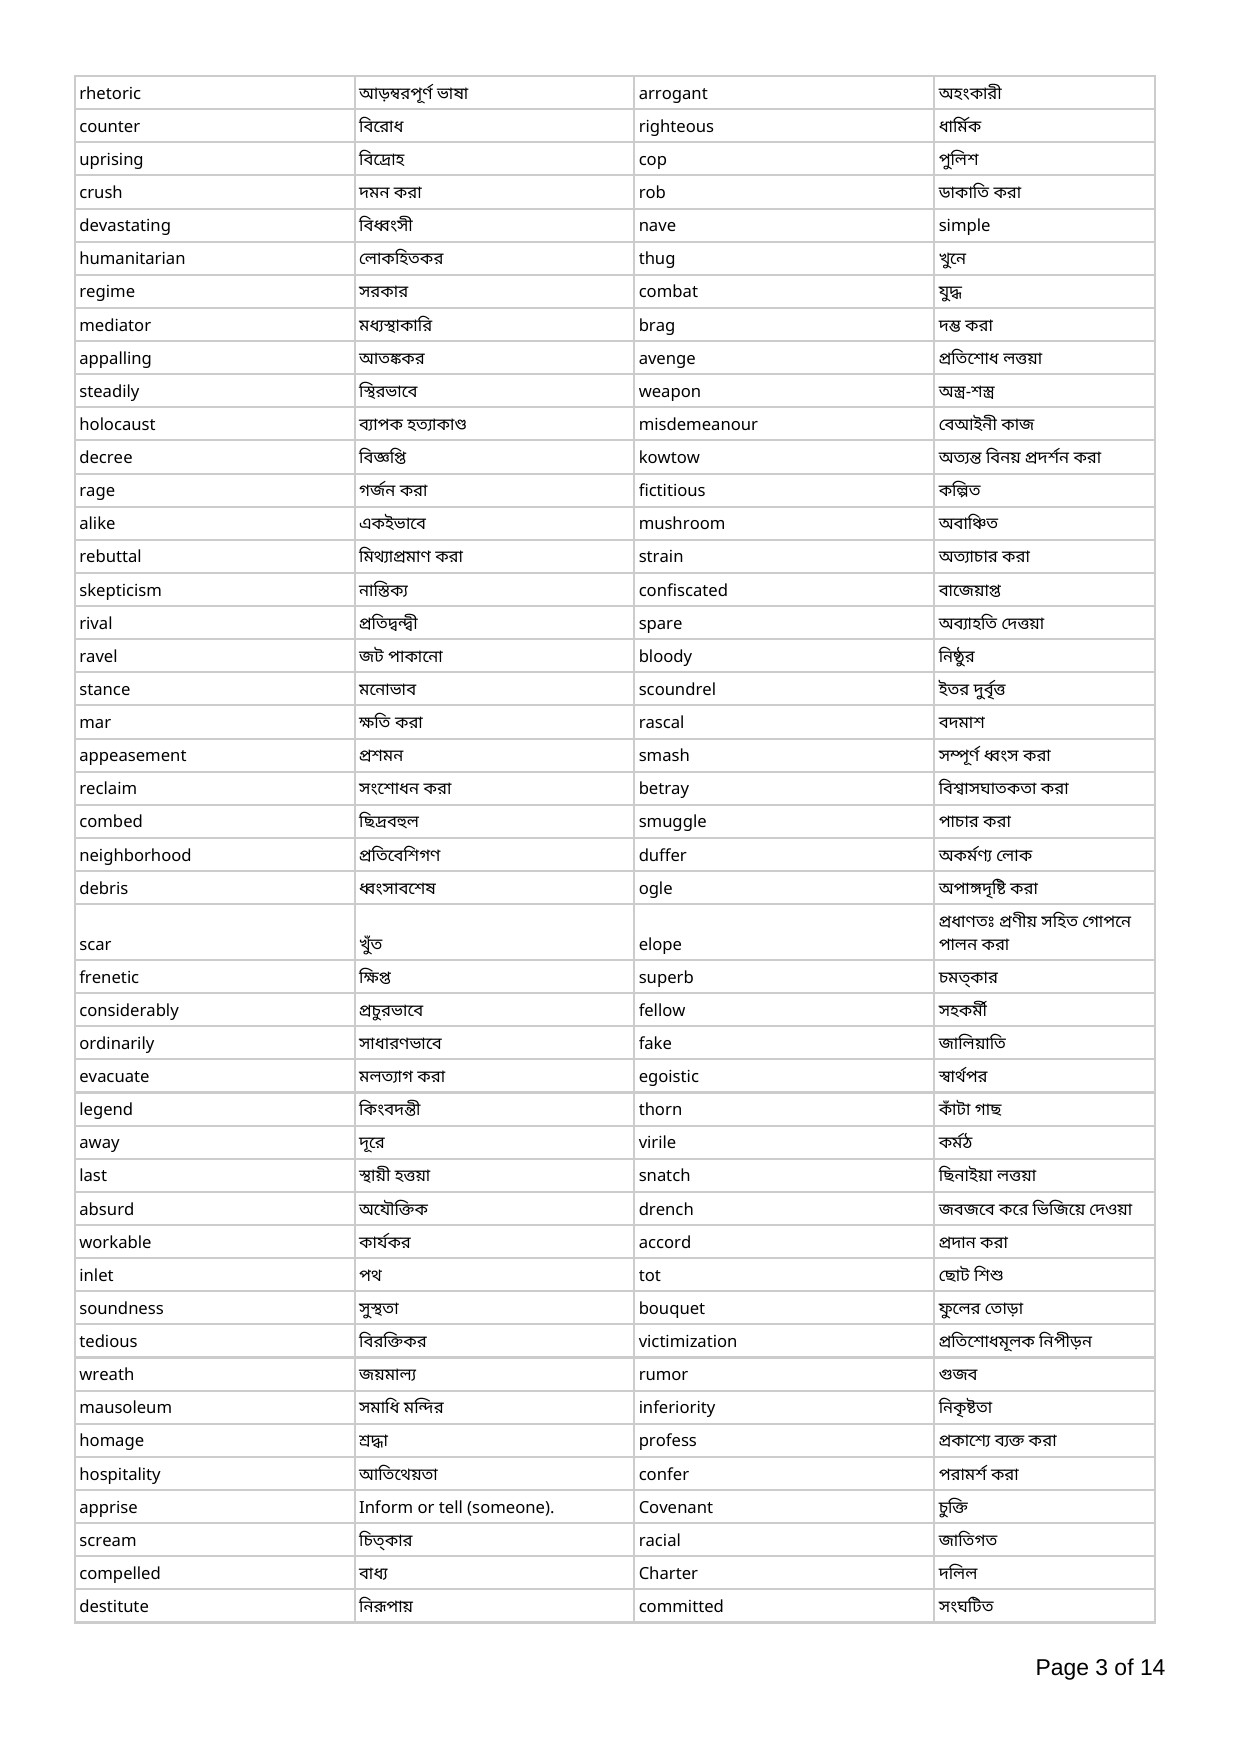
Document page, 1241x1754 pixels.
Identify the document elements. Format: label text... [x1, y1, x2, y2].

table_cell প্রতিশোধমূলক নিপীড়ন [935, 1325, 1154, 1356]
table_cell পাচার করা [935, 806, 1154, 837]
table_cell প্রদান করা [935, 1226, 1154, 1257]
table_cell smuggle [635, 806, 933, 837]
table_cell rob [635, 176, 933, 207]
table_cell অস্ত্র-শস্ত্র [935, 375, 1154, 406]
table_cell mausoleum [76, 1392, 354, 1423]
table_cell অত্যন্ত বিনয় প্রদর্শন করা [935, 441, 1154, 472]
table_cell uprising [76, 143, 354, 174]
table_cell সংঘটিত [935, 1590, 1154, 1621]
table_cell devastating [76, 210, 354, 241]
table_cell crush [76, 176, 354, 207]
table_cell দম্ভ করা [935, 309, 1154, 340]
table_cell fake [635, 1027, 933, 1058]
table_cell mar [76, 706, 354, 737]
table_cell scoundrel [635, 673, 933, 704]
table_cell ravel [76, 640, 354, 671]
table_cell mushroom [635, 508, 933, 539]
table_cell প্রশমন [356, 740, 633, 771]
table_cell egoistic [635, 1060, 933, 1091]
table_cell misdemeanour [635, 408, 933, 439]
table_cell considerably [76, 994, 354, 1025]
table_cell away [76, 1127, 354, 1158]
table_cell last [76, 1160, 354, 1191]
table_cell elope [635, 905, 933, 959]
table_cell evacuate [76, 1060, 354, 1091]
table_cell confiscated [635, 574, 933, 605]
table_cell সাধারণভাবে [356, 1027, 633, 1058]
table_cell inferiority [635, 1392, 933, 1423]
table_cell fictitious [635, 475, 933, 506]
table_cell confer [635, 1458, 933, 1489]
table_cell মিথ্যাপ্রমাণ করা [356, 541, 633, 572]
table_cell অকর্মণ্য লোক [935, 839, 1154, 870]
table_cell destitute [76, 1590, 354, 1621]
table_cell rage [76, 475, 354, 506]
table_cell scar [76, 905, 354, 959]
table_cell সম্পূর্ণ ধ্বংস করা [935, 740, 1154, 771]
table_cell bouquet [635, 1292, 933, 1323]
table_cell wreath [76, 1359, 354, 1389]
table_cell বিশ্বাসঘাতকতা করা [935, 773, 1154, 804]
table_cell একইভাবে [356, 508, 633, 539]
table_cell সংশোধন করা [356, 773, 633, 804]
table_cell স্থায়ী হত্তয়া [356, 1160, 633, 1191]
table_cell লোকহিতকর [356, 243, 633, 274]
table_cell absurd [76, 1193, 354, 1224]
table_cell প্রচুরভাবে [356, 994, 633, 1025]
table_cell victimization [635, 1325, 933, 1356]
table_cell ছোট শিশু [935, 1259, 1154, 1290]
table_cell debris [76, 872, 354, 903]
table_cell স্থিরভাবে [356, 375, 633, 406]
table_cell সুস্থতা [356, 1292, 633, 1323]
table_cell tot [635, 1259, 933, 1290]
table_cell অবাঞ্চিত [935, 508, 1154, 539]
table_cell চিত্কার [356, 1524, 633, 1555]
table_cell অহংকারী [935, 77, 1154, 108]
table_cell rumor [635, 1359, 933, 1389]
table_cell প্রতিবেশিগণ [356, 839, 633, 870]
table_cell জট পাকানো [356, 640, 633, 671]
table_cell committed [635, 1590, 933, 1621]
table_cell কাঁটা গাছ [935, 1094, 1154, 1124]
table_cell পরামর্শ করা [935, 1458, 1154, 1489]
table_cell প্রধাণতঃ প্রণীয় সহিত গোপনে পালন করা [935, 905, 1154, 959]
table_cell অব্যাহতি দেত্তয়া [935, 607, 1154, 638]
table_cell thorn [635, 1094, 933, 1124]
table_cell মধ্যস্থাকারি [356, 309, 633, 340]
table_cell superb [635, 961, 933, 992]
table_cell strain [635, 541, 933, 572]
table_cell ordinarily [76, 1027, 354, 1058]
table_cell mediator [76, 309, 354, 340]
table_cell kowtow [635, 441, 933, 472]
table_cell নিরূপায় [356, 1590, 633, 1621]
table_cell bloody [635, 640, 933, 671]
table_cell নাস্তিক্য [356, 574, 633, 605]
table_cell জবজবে করে ভিজিয়ে দেওয়া [935, 1193, 1154, 1224]
table_cell steadily [76, 375, 354, 406]
table_cell decree [76, 441, 354, 472]
table_cell দমন করা [356, 176, 633, 207]
table_cell সরকার [356, 276, 633, 307]
table_cell খুঁত [356, 905, 633, 959]
table_cell চুক্তি [935, 1491, 1154, 1522]
table_cell কল্পিত [935, 475, 1154, 506]
table_cell appeasement [76, 740, 354, 771]
table_cell appalling [76, 342, 354, 373]
table_cell ধ্বংসাবশেষ [356, 872, 633, 903]
table_cell বদমাশ [935, 706, 1154, 737]
table_cell গর্জন করা [356, 475, 633, 506]
table_cell tedious [76, 1325, 354, 1356]
table_cell spare [635, 607, 933, 638]
table_cell holocaust [76, 408, 354, 439]
table_cell জয়মাল্য [356, 1359, 633, 1389]
table_cell মনোভাব [356, 673, 633, 704]
table_cell stance [76, 673, 354, 704]
table_cell পথ [356, 1259, 633, 1290]
table_cell reclaim [76, 773, 354, 804]
table_cell Inform or tell (someone). [356, 1491, 633, 1522]
table_cell simple [935, 210, 1154, 241]
table_cell virile [635, 1127, 933, 1158]
table_cell ফুলের তোড়া [935, 1292, 1154, 1323]
table_cell কর্মঠ [935, 1127, 1154, 1158]
table_cell পুলিশ [935, 143, 1154, 174]
table_cell ছিনাইয়া লত্তয়া [935, 1160, 1154, 1191]
table_cell humanitarian [76, 243, 354, 274]
table_cell দলিল [935, 1557, 1154, 1588]
table_cell বিদ্রোহ [356, 143, 633, 174]
table_cell নিষ্ঠুর [935, 640, 1154, 671]
table_cell Charter [635, 1557, 933, 1588]
table_cell inlet [76, 1259, 354, 1290]
table_cell legend [76, 1094, 354, 1124]
table_cell rhetoric [76, 77, 354, 108]
table_cell avenge [635, 342, 933, 373]
table_cell ইতর দুর্বৃত্ত [935, 673, 1154, 704]
table_cell duffer [635, 839, 933, 870]
table_cell বিরোধ [356, 110, 633, 141]
table_cell স্বার্থপর [935, 1060, 1154, 1091]
table_cell কিংবদন্তী [356, 1094, 633, 1124]
table_cell প্রকাশ্যে ব্যক্ত করা [935, 1425, 1154, 1456]
table_cell frenetic [76, 961, 354, 992]
table_cell অপাঙ্গদৃষ্টি করা [935, 872, 1154, 903]
table_cell soundness [76, 1292, 354, 1323]
table_cell ক্ষিপ্ত [356, 961, 633, 992]
table_cell বিরক্তিকর [356, 1325, 633, 1356]
table_cell weapon [635, 375, 933, 406]
table_cell rebuttal [76, 541, 354, 572]
table_cell cop [635, 143, 933, 174]
table_cell আড়ম্বরপূর্ণ ভাষা [356, 77, 633, 108]
table_cell skepticism [76, 574, 354, 605]
table_cell snatch [635, 1160, 933, 1191]
table_cell homage [76, 1425, 354, 1456]
table_cell জাতিগত [935, 1524, 1154, 1555]
table_cell scream [76, 1524, 354, 1555]
table_cell প্রতিশোধ লত্তয়া [935, 342, 1154, 373]
table_cell চমত্কার [935, 961, 1154, 992]
table_cell দূরে [356, 1127, 633, 1158]
table_cell brag [635, 309, 933, 340]
table_cell hospitality [76, 1458, 354, 1489]
table_cell প্রতিদ্বন্দ্বী [356, 607, 633, 638]
table_cell গুজব [935, 1359, 1154, 1389]
table_cell বেআইনী কাজ [935, 408, 1154, 439]
table_cell alike [76, 508, 354, 539]
table_cell ধার্মিক [935, 110, 1154, 141]
table_cell ক্ষতি করা [356, 706, 633, 737]
table_cell মলত্যাগ করা [356, 1060, 633, 1091]
table_cell অত্যাচার করা [935, 541, 1154, 572]
table_cell জালিয়াতি [935, 1027, 1154, 1058]
table_cell কার্যকর [356, 1226, 633, 1257]
table_cell খুনে [935, 243, 1154, 274]
table_cell neighborhood [76, 839, 354, 870]
table_cell combat [635, 276, 933, 307]
table_cell আতিথেয়তা [356, 1458, 633, 1489]
table_cell যুদ্ধ [935, 276, 1154, 307]
table_cell thug [635, 243, 933, 274]
table_cell workable [76, 1226, 354, 1257]
table_cell বাজেয়াপ্ত [935, 574, 1154, 605]
table_cell compelled [76, 1557, 354, 1588]
table_cell counter [76, 110, 354, 141]
table_cell বিজ্ঞপ্তি [356, 441, 633, 472]
table_cell rival [76, 607, 354, 638]
table_cell nave [635, 210, 933, 241]
table_cell apprise [76, 1491, 354, 1522]
table_cell arrogant [635, 77, 933, 108]
table_cell rascal [635, 706, 933, 737]
table_cell ডাকাতি করা [935, 176, 1154, 207]
table_cell racial [635, 1524, 933, 1555]
table_cell fellow [635, 994, 933, 1025]
table_cell combed [76, 806, 354, 837]
table_cell ছিদ্রবহুল [356, 806, 633, 837]
table_cell smash [635, 740, 933, 771]
table_cell অযৌক্তিক [356, 1193, 633, 1224]
table_cell বাধ্য [356, 1557, 633, 1588]
table_cell শ্রদ্ধা [356, 1425, 633, 1456]
table_cell ব্যাপক হত্যাকাণ্ড [356, 408, 633, 439]
table_cell accord [635, 1226, 933, 1257]
table_cell righteous [635, 110, 933, 141]
table_cell drench [635, 1193, 933, 1224]
table_cell profess [635, 1425, 933, 1456]
table_cell regime [76, 276, 354, 307]
table_cell ogle [635, 872, 933, 903]
table_cell সহকর্মী [935, 994, 1154, 1025]
table_cell আতঙ্ককর [356, 342, 633, 373]
table_cell betray [635, 773, 933, 804]
table_cell সমাধি মন্দির [356, 1392, 633, 1423]
table_cell নিকৃষ্টতা [935, 1392, 1154, 1423]
table_cell বিধ্বংসী [356, 210, 633, 241]
table_cell Covenant [635, 1491, 933, 1522]
